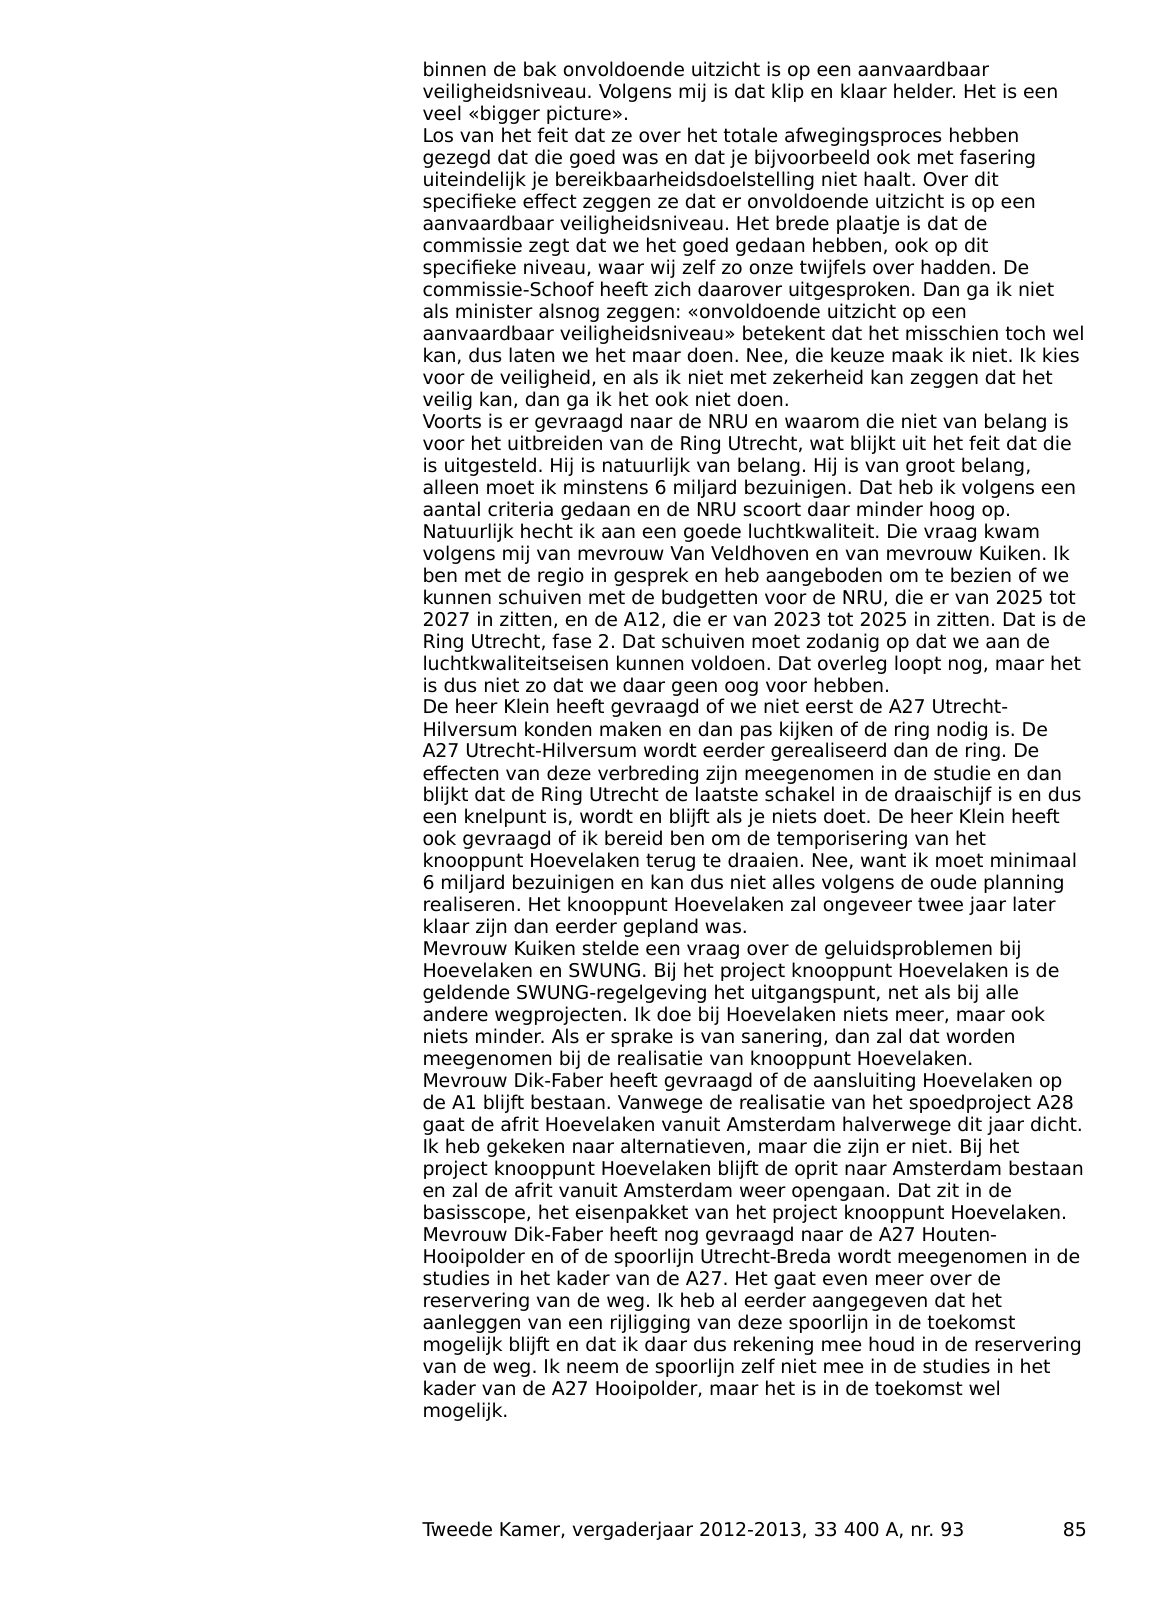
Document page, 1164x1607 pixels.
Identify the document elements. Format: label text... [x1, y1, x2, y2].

text Mevrouw Kuiken stelde een vraag over de geluidsproblemen bij Hoevelaken en SWUNG. Bij het project knooppunt Hoevelaken is de geldende SWUNG-regelgeving het uitgangspunt, net als bij alle andere wegprojecten. Ik doe bij Hoevelaken niets meer, maar ook niets minder. Als er sprake is van sanering, dan zal dat worden meegenomen bij de realisatie van knooppunt Hoevelaken. [422, 938, 1087, 1070]
text Los van het feit dat ze over het totale afwegingsproces hebben gezegd dat die goed was en dat je bijvoorbeeld ook met fasering uiteindelijk je bereikbaarheidsdoelstelling niet haalt. Over dit specifieke effect zeggen ze dat er onvoldoende uitzicht is op een aanvaardbaar veiligheidsniveau. Het brede plaatje is dat de commissie zegt dat we het goed gedaan hebben, ook op dit specifieke niveau, waar wij zelf zo onze twijfels over hadden. De commissie-Schoof heeft zich daarover uitgesproken. Dan ga ik niet als minister alsnog zeggen: «onvoldoende uitzicht op een aanvaardbaar veiligheidsniveau» betekent dat het misschien toch wel kan, dus laten we het maar doen. Nee, die keuze maak ik niet. Ik kies voor de veiligheid, en als ik niet met zekerheid kan zeggen dat het veilig kan, dan ga ik het ook niet doen. [422, 125, 1087, 411]
text Mevrouw Dik-Faber heeft nog gevraagd naar de A27 Houten-Hooipolder en of de spoorlijn Utrecht-Breda wordt meegenomen in de studies in het kader van de A27. Het gaat even meer over de reservering van de weg. Ik heb al eerder aangegeven dat het aanleggen van een rijligging van deze spoorlijn in de toekomst mogelijk blijft en dat ik daar dus rekening mee houd in de reservering van de weg. Ik neem de spoorlijn zelf niet mee in de studies in het kader van de A27 Hooipolder, maar het is in de toekomst wel mogelijk. [422, 1224, 1087, 1422]
text Mevrouw Dik-Faber heeft gevraagd of de aansluiting Hoevelaken op de A1 blijft bestaan. Vanwege de realisatie van het spoedproject A28 gaat de afrit Hoevelaken vanuit Amsterdam halverwege dit jaar dicht. Ik heb gekeken naar alternatieven, maar die zijn er niet. Bij het project knooppunt Hoevelaken blijft de oprit naar Amsterdam bestaan en zal de afrit vanuit Amsterdam weer opengaan. Dat zit in de basisscope, het eisenpakket van het project knooppunt Hoevelaken. [422, 1070, 1087, 1224]
text binnen de bak onvoldoende uitzicht is op een aanvaardbaar veiligheidsniveau. Volgens mij is dat klip en klaar helder. Het is een veel «bigger picture». [422, 59, 1087, 125]
text Voorts is er gevraagd naar de NRU en waarom die niet van belang is voor het uitbreiden van de Ring Utrecht, wat blijkt uit het feit dat die is uitgesteld. Hij is natuurlijk van belang. Hij is van groot belang, alleen moet ik minstens 6 miljard bezuinigen. Dat heb ik volgens een aantal criteria gedaan en de NRU scoort daar minder hoog op. Natuurlijk hecht ik aan een goede luchtkwaliteit. Die vraag kwam volgens mij van mevrouw Van Veldhoven en van mevrouw Kuiken. Ik ben met de regio in gesprek en heb aangeboden om te bezien of we kunnen schuiven met de budgetten voor de NRU, die er van 2025 tot 2027 in zitten, en de A12, die er van 2023 tot 2025 in zitten. Dat is de Ring Utrecht, fase 2. Dat schuiven moet zodanig op dat we aan de luchtkwaliteitseisen kunnen voldoen. Dat overleg loopt nog, maar het is dus niet zo dat we daar geen oog voor hebben. [422, 411, 1087, 696]
text De heer Klein heeft gevraagd of we niet eerst de A27 Utrecht-Hilversum konden maken en dan pas kijken of de ring nodig is. De A27 Utrecht-Hilversum wordt eerder gerealiseerd dan de ring. De effecten van deze verbreding zijn meegenomen in de studie en dan blijkt dat de Ring Utrecht de laatste schakel in de draaischijf is en dus een knelpunt is, wordt en blijft als je niets doet. De heer Klein heeft ook gevraagd of ik bereid ben om de temporisering van het knooppunt Hoevelaken terug te draaien. Nee, want ik moet minimaal 6 miljard bezuinigen en kan dus niet alles volgens de oude planning realiseren. Het knooppunt Hoevelaken zal ongeveer twee jaar later klaar zijn dan eerder gepland was. [422, 696, 1087, 938]
